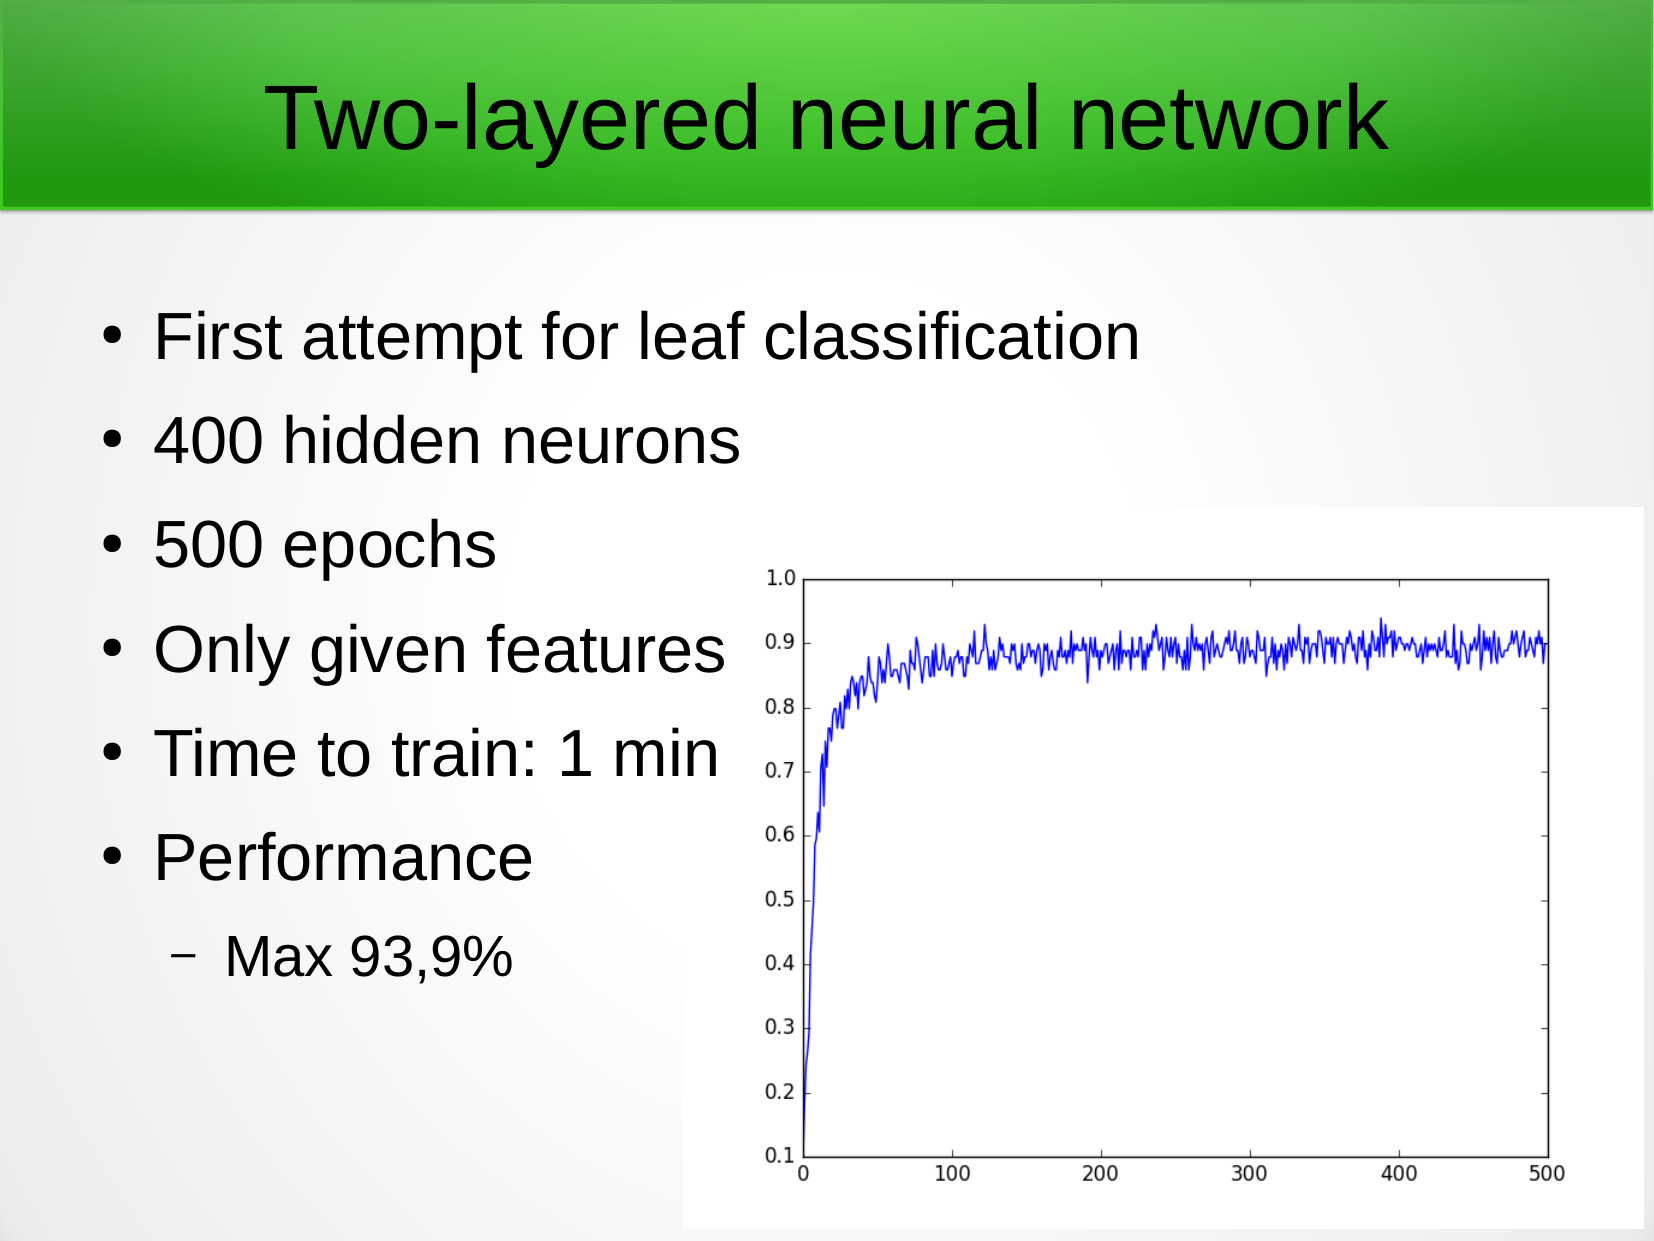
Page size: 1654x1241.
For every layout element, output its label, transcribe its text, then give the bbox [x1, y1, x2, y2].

list First attempt for leaf classification 400 hidden neurons 500 epochs Only given features Time to train: 1 min Performance Max 93,9% [82, 299, 1571, 1019]
title Two-layered neural network [82, 47, 1571, 189]
picture [683, 507, 1644, 1229]
